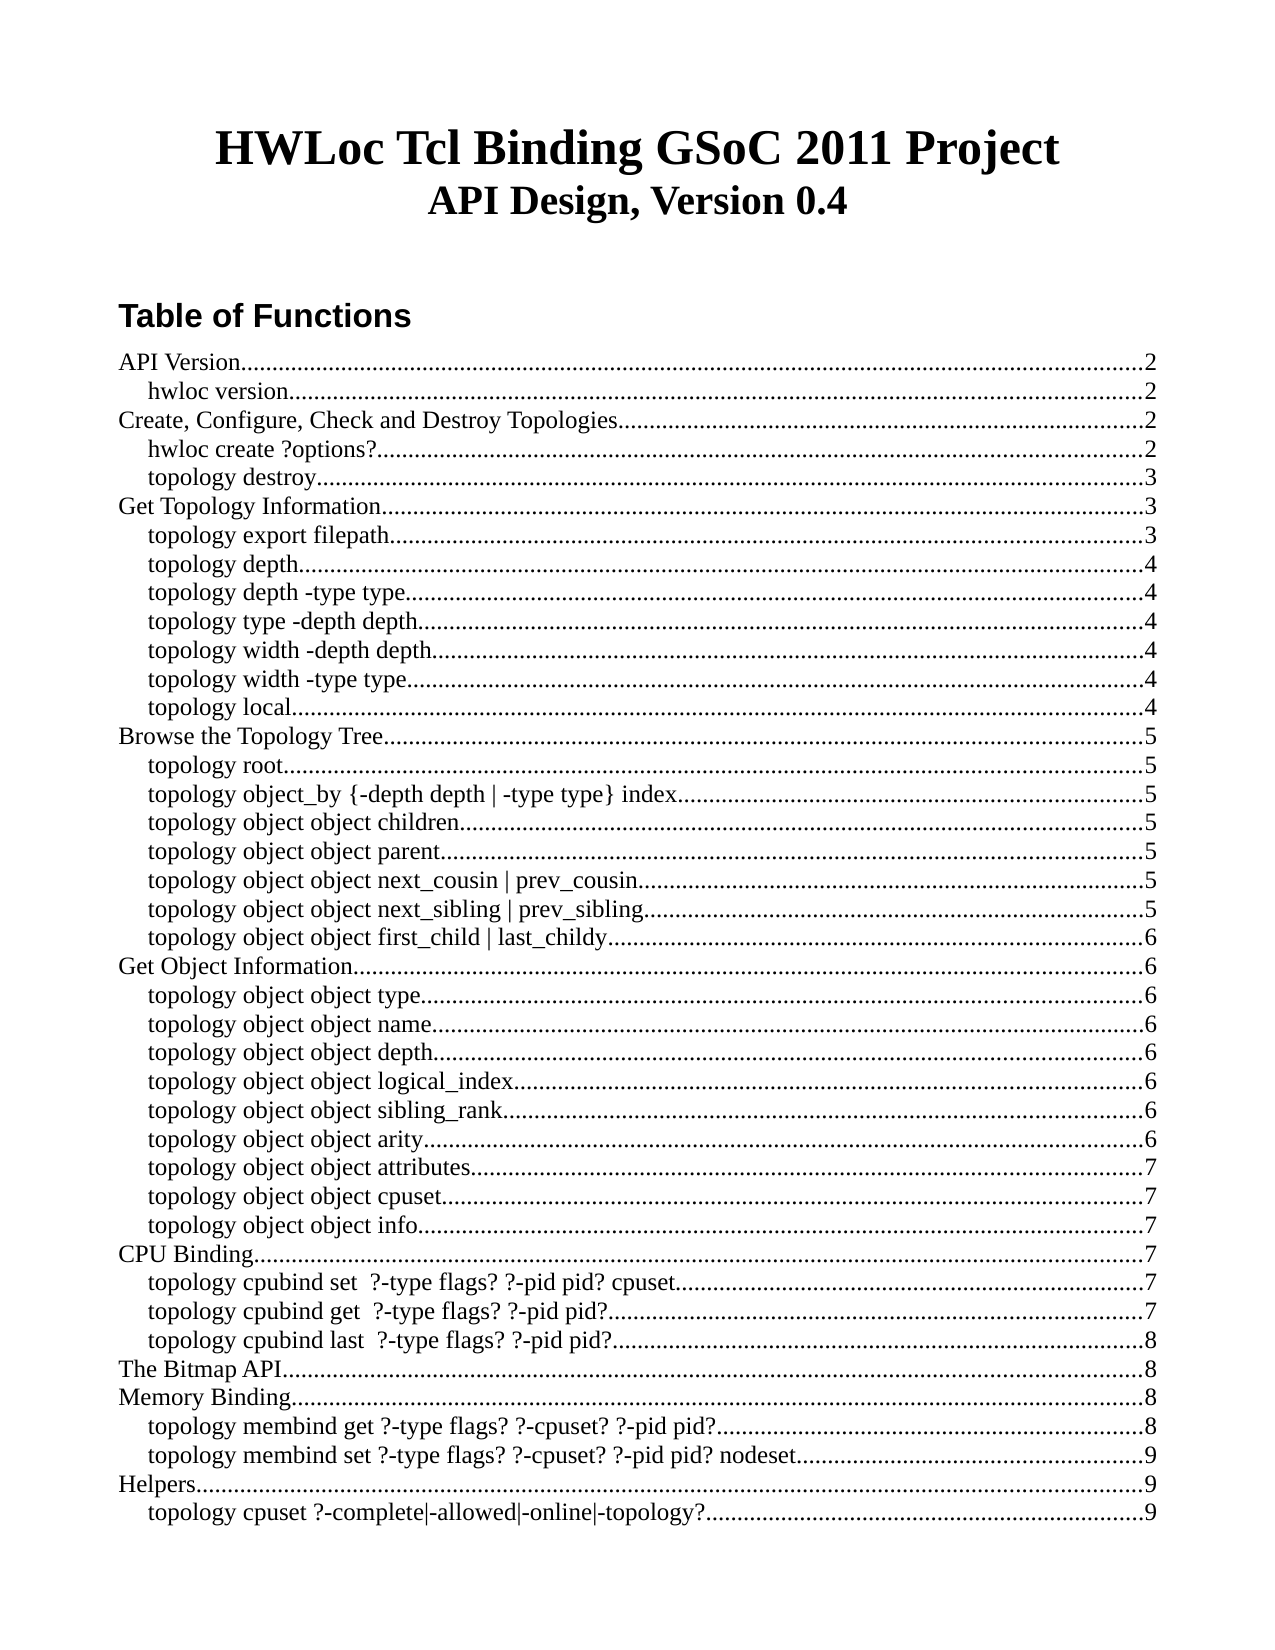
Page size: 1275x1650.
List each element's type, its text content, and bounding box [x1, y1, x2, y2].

text topology object object parent 5 [148, 836, 1157, 865]
text topology width -type type 4 [148, 664, 1157, 692]
text topology object object next_cousin | prev_cousin 5 [148, 865, 1157, 894]
text topology cpubind get ?-type flags? ?-pid pid? 7 [148, 1296, 1157, 1325]
text topology cpubind set ?-type flags? ?-pid pid? cpuset 7 [148, 1267, 1157, 1296]
text topology root 5 [148, 750, 1157, 779]
text Browse the Topology Tree 5 [118, 721, 1157, 750]
text topology object object children 5 [148, 807, 1157, 836]
text Get Object Information 6 [118, 951, 1157, 980]
text topology destroy 3 [148, 462, 1157, 491]
text Create, Configure, Check and Destroy Topologies 2 [118, 405, 1157, 434]
text topology export filepath 3 [148, 520, 1157, 549]
text Helpers 9 [118, 1469, 1157, 1497]
text topology object object cpuset 7 [148, 1181, 1157, 1210]
text topology object object first_child | last_childy 6 [148, 922, 1157, 951]
text topology type -depth depth 4 [148, 606, 1157, 635]
text topology object object sibling_rank 6 [148, 1095, 1157, 1124]
text topology object object logical_index 6 [148, 1066, 1157, 1095]
text API Version 2 [118, 347, 1157, 376]
text topology depth 4 [148, 549, 1157, 577]
text topology width -depth depth 4 [148, 635, 1157, 664]
text hwloc version 2 [148, 376, 1157, 405]
text CPU Binding 7 [118, 1239, 1157, 1267]
text topology membind set ?-type flags? ?-cpuset? ?-pid pid? nodeset 9 [148, 1440, 1157, 1469]
text topology cpuset ?-complete|-allowed|-online|-topology? 9 [148, 1497, 1157, 1526]
subtitle Table of Functions [118, 296, 1157, 335]
text API Design, Version 0.4 [118, 176, 1157, 223]
text topology object object next_sibling | prev_sibling 5 [148, 894, 1157, 922]
text topology object object attributes 7 [148, 1152, 1157, 1181]
text topology object object type 6 [148, 980, 1157, 1009]
text Get Topology Information 3 [118, 491, 1157, 520]
text The Bitmap API 8 [118, 1354, 1157, 1382]
text topology depth -type type 4 [148, 577, 1157, 606]
text topology object object name 6 [148, 1009, 1157, 1037]
text hwloc create ?options? 2 [148, 434, 1157, 462]
text topology object_by {-depth depth | -type type} index 5 [148, 779, 1157, 807]
text topology cpubind last ?-type flags? ?-pid pid? 8 [148, 1325, 1157, 1354]
text topology object object depth 6 [148, 1037, 1157, 1066]
text topology local 4 [148, 692, 1157, 721]
text Memory Binding 8 [118, 1382, 1157, 1411]
text HWLoc Tcl Binding GSoC 2011 Project [118, 118, 1157, 176]
text topology membind get ?-type flags? ?-cpuset? ?-pid pid? 8 [148, 1411, 1157, 1440]
text topology object object arity 6 [148, 1124, 1157, 1152]
text topology object object info 7 [148, 1210, 1157, 1239]
